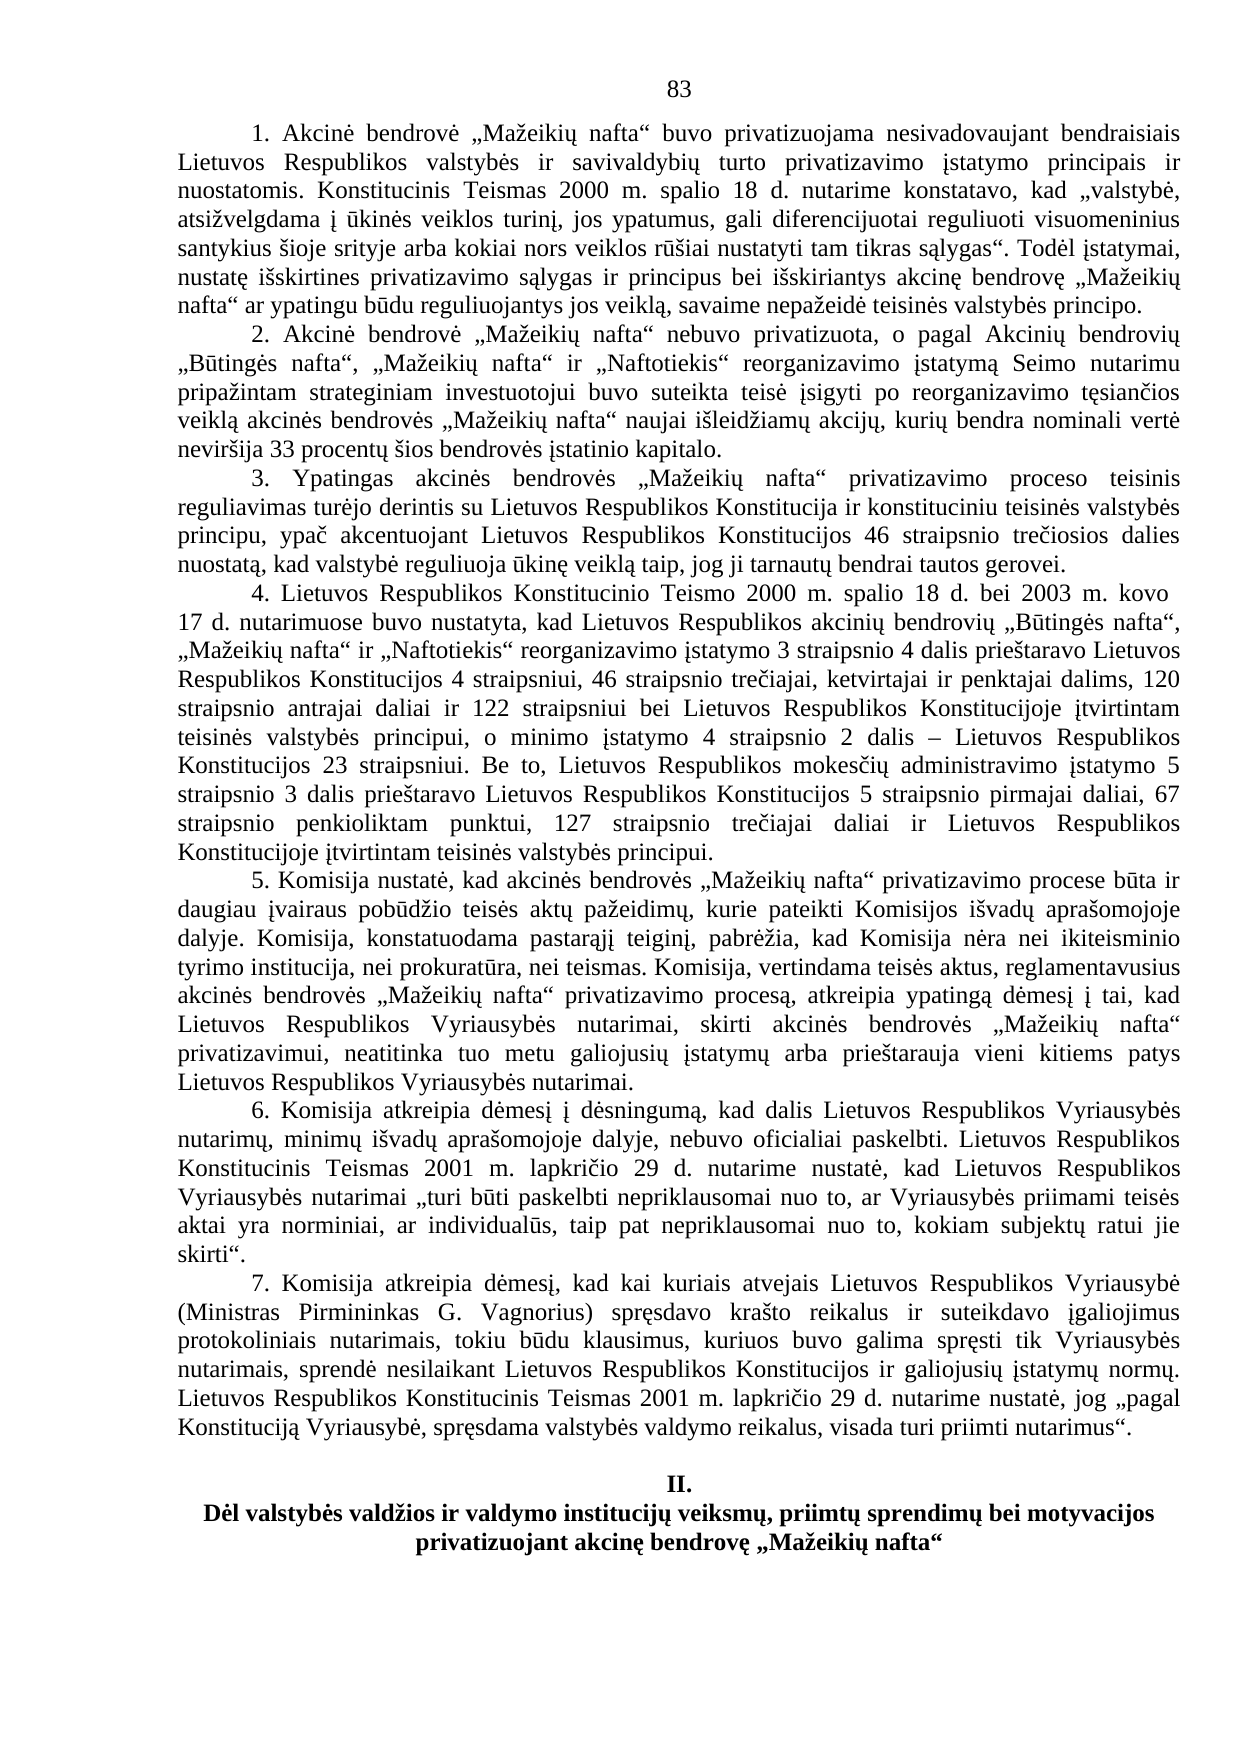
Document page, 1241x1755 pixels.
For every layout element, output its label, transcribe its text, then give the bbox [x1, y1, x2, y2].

text Dėl valstybės valdžios ir valdymo institucijų veiksmų, priimtų sprendimų bei motyvacijos privatizuojant akcinę bendrovę „Mažeikių nafta“ [177, 1498, 1181, 1556]
text II. [177, 1469, 1181, 1498]
text 7. Komisija atkreipia dėmesį, kad kai kuriais atvejais Lietuvos Respublikos Vyriausybė (Ministras Pirmininkas G. Vagnorius) spręsdavo krašto reikalus ir suteikdavo įgaliojimus protokoliniais nutarimais, tokiu būdu klausimus, kuriuos buvo galima spręsti tik Vyriausybės nutarimais, sprendė nesilaikant Lietuvos Respublikos Konstitucijos ir galiojusių įstatymų normų. Lietuvos Respublikos Konstitucinis Teismas 2001 m. lapkričio 29 d. nutarime nustatė, jog „pagal Konstituciją Vyriausybė, spręsdama valstybės valdymo reikalus, visada turi priimti nutarimus“. [177, 1268, 1181, 1441]
text 4. Lietuvos Respublikos Konstitucinio Teismo 2000 m. spalio 18 d. bei 2003 m. kovo 17 d. nutarimuose buvo nustatyta, kad Lietuvos Respublikos akcinių bendrovių „Būtingės nafta“, „Mažeikių nafta“ ir „Naftotiekis“ reorganizavimo įstatymo 3 straipsnio 4 dalis prieštaravo Lietuvos Respublikos Konstitucijos 4 straipsniui, 46 straipsnio trečiajai, ketvirtajai ir penktajai dalims, 120 straipsnio antrajai daliai ir 122 straipsniui bei Lietuvos Respublikos Konstitucijoje įtvirtintam teisinės valstybės principui, o minimo įstatymo 4 straipsnio 2 dalis – Lietuvos Respublikos Konstitucijos 23 straipsniui. Be to, Lietuvos Respublikos mokesčių administravimo įstatymo 5 straipsnio 3 dalis prieštaravo Lietuvos Respublikos Konstitucijos 5 straipsnio pirmajai daliai, 67 straipsnio penkioliktam punktui, 127 straipsnio trečiajai daliai ir Lietuvos Respublikos Konstitucijoje įtvirtintam teisinės valstybės principui. [177, 578, 1181, 866]
text 6. Komisija atkreipia dėmesį į dėsningumą, kad dalis Lietuvos Respublikos Vyriausybės nutarimų, minimų išvadų aprašomojoje dalyje, nebuvo oficialiai paskelbti. Lietuvos Respublikos Konstitucinis Teismas 2001 m. lapkričio 29 d. nutarime nustatė, kad Lietuvos Respublikos Vyriausybės nutarimai „turi būti paskelbti nepriklausomai nuo to, ar Vyriausybės priimami teisės aktai yra norminiai, ar individualūs, taip pat nepriklausomai nuo to, kokiam subjektų ratui jie skirti“. [177, 1096, 1181, 1268]
text 5. Komisija nustatė, kad akcinės bendrovės „Mažeikių nafta“ privatizavimo procese būta ir daugiau įvairaus pobūdžio teisės aktų pažeidimų, kurie pateikti Komisijos išvadų aprašomojoje dalyje. Komisija, konstatuodama pastarąjį teiginį, pabrėžia, kad Komisija nėra nei ikiteisminio tyrimo institucija, nei prokuratūra, nei teismas. Komisija, vertindama teisės aktus, reglamentavusius akcinės bendrovės „Mažeikių nafta“ privatizavimo procesą, atkreipia ypatingą dėmesį į tai, kad Lietuvos Respublikos Vyriausybės nutarimai, skirti akcinės bendrovės „Mažeikių nafta“ privatizavimui, neatitinka tuo metu galiojusių įstatymų arba prieštarauja vieni kitiems patys Lietuvos Respublikos Vyriausybės nutarimai. [177, 866, 1181, 1096]
text 2. Akcinė bendrovė „Mažeikių nafta“ nebuvo privatizuota, o pagal Akcinių bendrovių „Būtingės nafta“, „Mažeikių nafta“ ir „Naftotiekis“ reorganizavimo įstatymą Seimo nutarimu pripažintam strateginiam investuotojui buvo suteikta teisė įsigyti po reorganizavimo tęsiančios veiklą akcinės bendrovės „Mažeikių nafta“ naujai išleidžiamų akcijų, kurių bendra nominali vertė neviršija 33 procentų šios bendrovės įstatinio kapitalo. [177, 319, 1181, 463]
text 1. Akcinė bendrovė „Mažeikių nafta“ buvo privatizuojama nesivadovaujant bendraisiais Lietuvos Respublikos valstybės ir savivaldybių turto privatizavimo įstatymo principais ir nuostatomis. Konstitucinis Teismas 2000 m. spalio 18 d. nutarime konstatavo, kad „valstybė, atsižvelgdama į ūkinės veiklos turinį, jos ypatumus, gali diferencijuotai reguliuoti visuomeninius santykius šioje srityje arba kokiai nors veiklos rūšiai nustatyti tam tikras sąlygas“. Todėl įstatymai, nustatę išskirtines privatizavimo sąlygas ir principus bei išskiriantys akcinę bendrovę „Mažeikių nafta“ ar ypatingu būdu reguliuojantys jos veiklą, savaime nepažeidė teisinės valstybės principo. [177, 118, 1181, 319]
text 3. Ypatingas akcinės bendrovės „Mažeikių nafta“ privatizavimo proceso teisinis reguliavimas turėjo derintis su Lietuvos Respublikos Konstitucija ir konstituciniu teisinės valstybės principu, ypač akcentuojant Lietuvos Respublikos Konstitucijos 46 straipsnio trečiosios dalies nuostatą, kad valstybė reguliuoja ūkinę veiklą taip, jog ji tarnautų bendrai tautos gerovei. [177, 463, 1181, 578]
